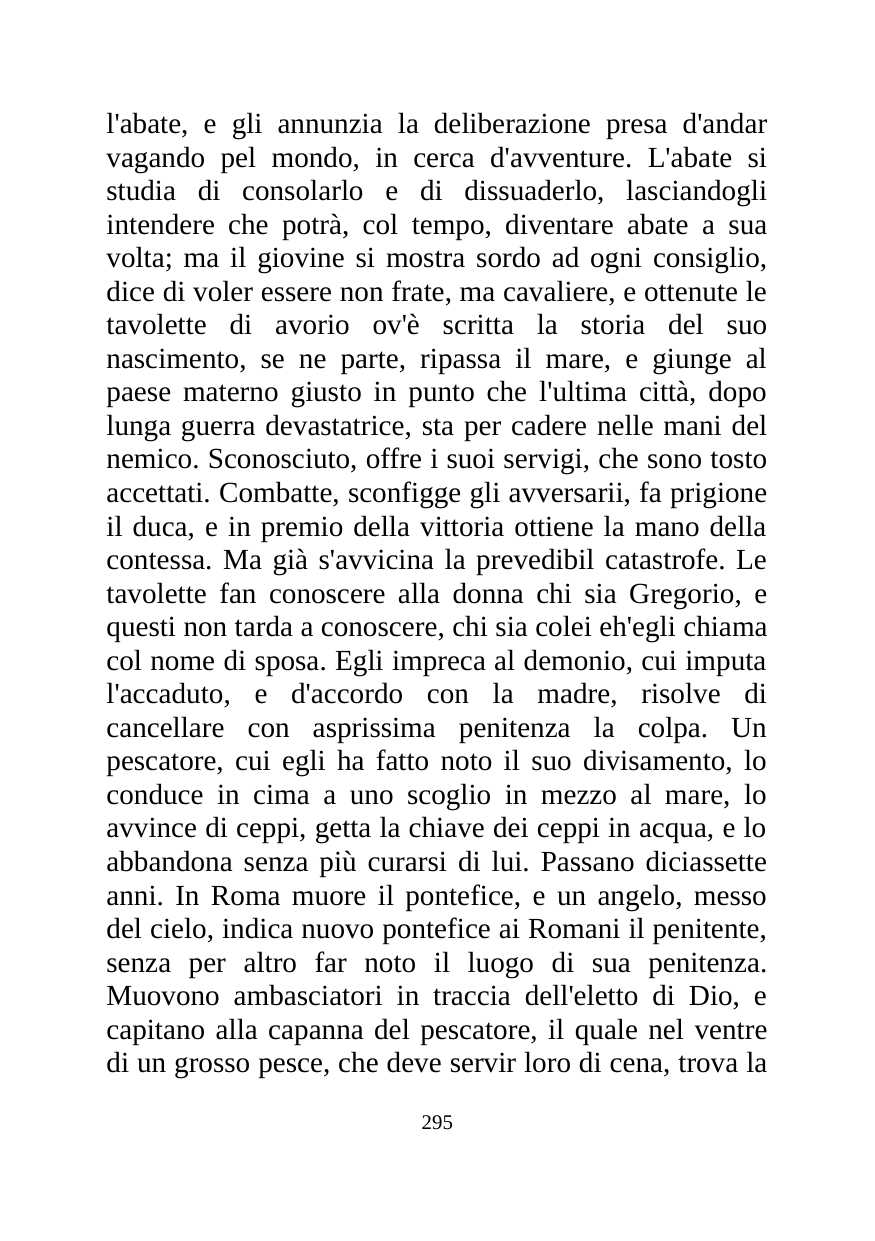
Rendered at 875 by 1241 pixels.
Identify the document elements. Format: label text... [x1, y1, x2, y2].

text l'abate, e gli annunzia la deliberazione presa d'andar vagando pel mondo, in cerca d'avventure. L'abate si studia di consolarlo e di dissuaderlo, lasciandogli intendere che potrà, col tempo, diventare abate a sua volta; ma il giovine si mostra sordo ad ogni consiglio, dice di voler essere non frate, ma cavaliere, e ottenute le tavolette di avorio ov'è scritta la storia del suo nascimento, se ne parte, ripassa il mare, e giunge al paese materno giusto in punto che l'ultima città, dopo lunga guerra devastatrice, sta per cadere nelle mani del nemico. Sconosciuto, offre i suoi servigi, che sono tosto accettati. Combatte, sconfigge gli avversarii, fa prigione il duca, e in premio della vittoria ottiene la mano della contessa. Ma già s'avvicina la prevedibil catastrofe. Le tavolette fan conoscere alla donna chi sia Gregorio, e questi non tarda a conoscere, chi sia colei eh'egli chiama col nome di sposa. Egli impreca al demonio, cui imputa l'accaduto, e d'accordo con la madre, risolve di cancellare con asprissima penitenza la colpa. Un pescatore, cui egli ha fatto noto il suo divisamento, lo conduce in cima a uno scoglio in mezzo al mare, lo avvince di ceppi, getta la chiave dei ceppi in acqua, e lo abbandona senza più curarsi di lui. Passano diciassette anni. In Roma muore il pontefice, e un angelo, messo del cielo, indica nuovo pontefice ai Romani il penitente, senza per altro far noto il luogo di sua penitenza. Muovono ambasciatori in traccia dell'eletto di Dio, e capitano alla capanna del pescatore, il quale nel ventre di un grosso pesce, che deve servir loro di cena, trova la [106, 106, 768, 1079]
